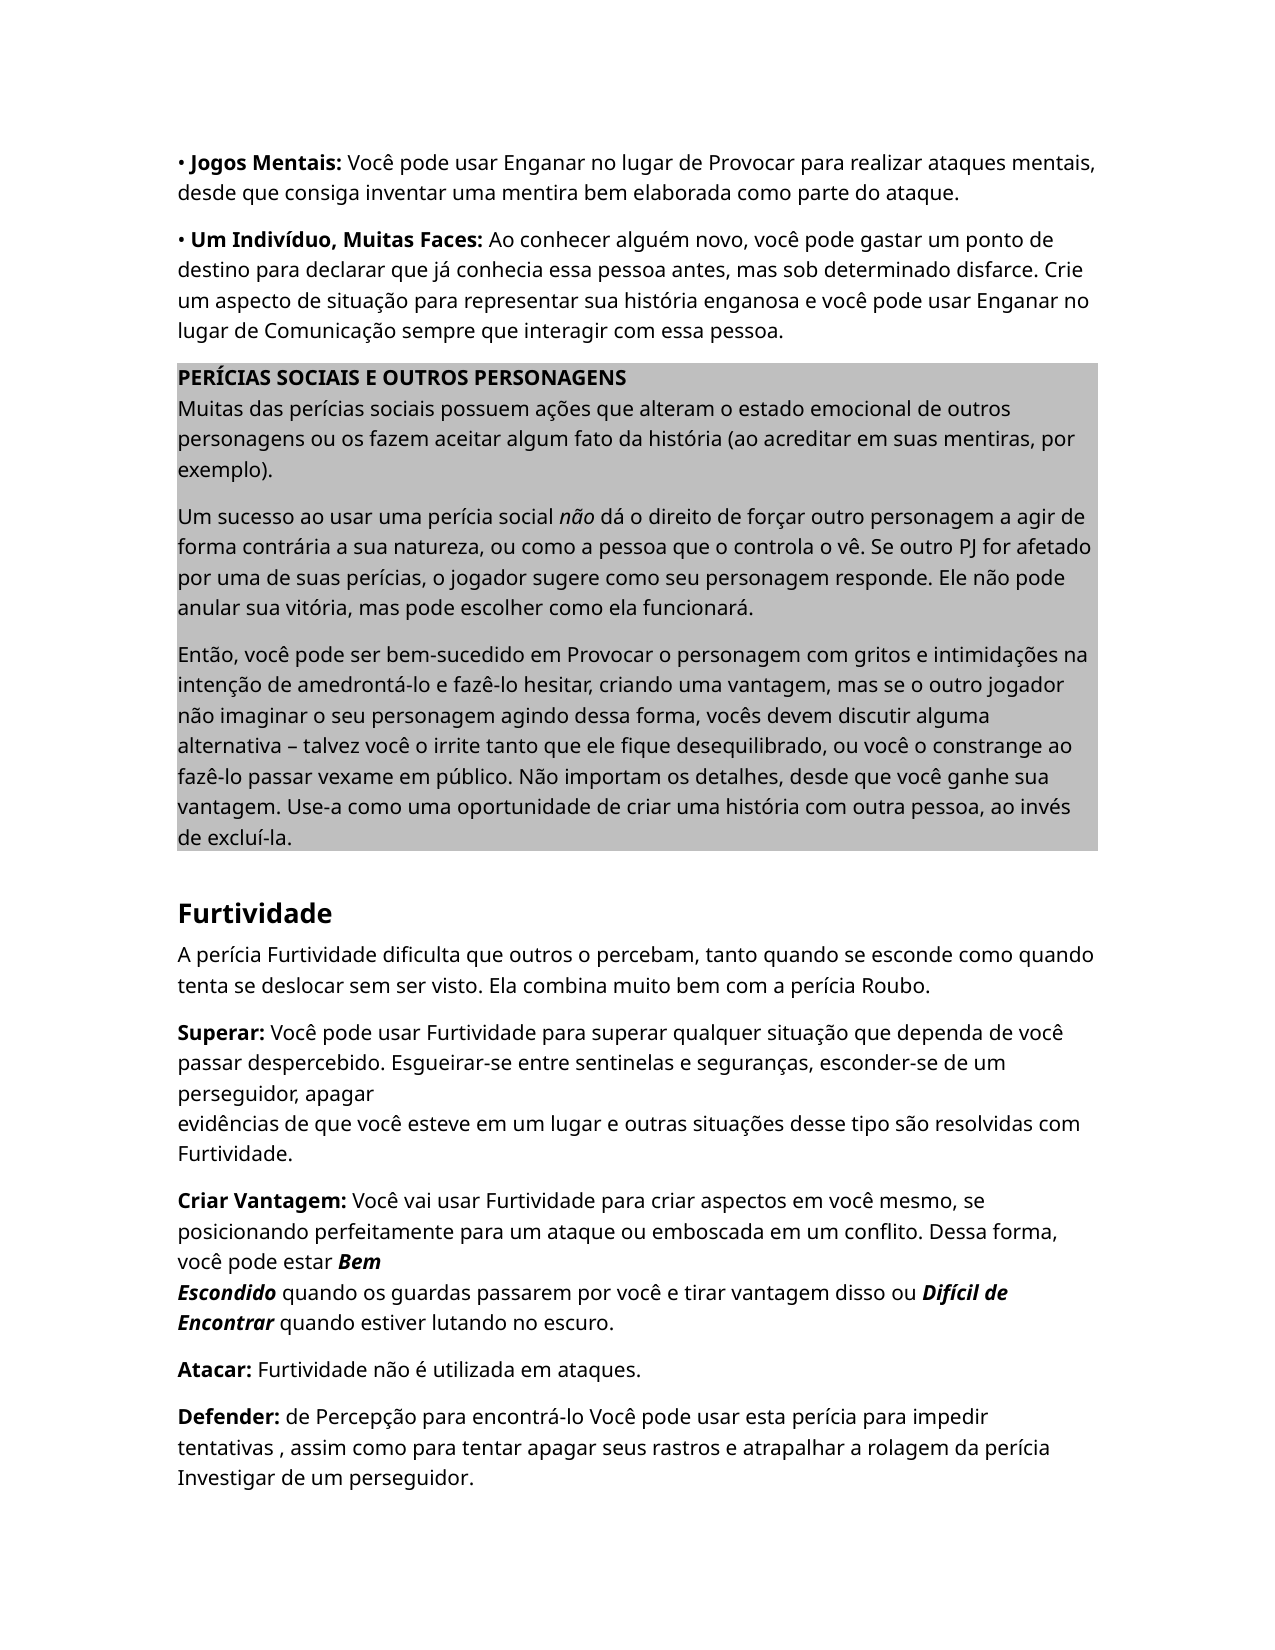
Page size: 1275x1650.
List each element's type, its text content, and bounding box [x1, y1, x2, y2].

text Um sucesso ao usar uma perícia social não dá o direito de forçar outro personagem a agir de forma contrária a sua natureza, ou como a pessoa que o controla o vê. Se outro PJ for afetado por uma de suas perícias, o jogador sugere como seu personagem responde. Ele não pode anular sua vitória, mas pode escolher como ela funcionará. [177, 502, 1098, 621]
text Atacar: Furtividade não é utilizada em ataques. [177, 1355, 1098, 1384]
subtitle Furtividade [177, 895, 1098, 932]
text Então, você pode ser bem-sucedido em Provocar o personagem com gritos e intimidações na intenção de amedrontá-lo e fazê-lo hesitar, criando uma vantagem, mas se o outro jogador não imaginar o seu personagem agindo dessa forma, vocês devem discutir alguma alternativa – talvez você o irrite tanto que ele fique desequilibrado, ou você o constrange ao fazê-lo passar vexame em público. Não importam os detalhes, desde que você ganhe sua vantagem. Use-a como uma oportunidade de criar uma história com outra pessoa, ao invés de excluí-la. [177, 640, 1098, 851]
text • Jogos Mentais: Você pode usar Enganar no lugar de Provocar para realizar ataques mentais, desde que consiga inventar uma mentira bem elaborada como parte do ataque. [177, 148, 1098, 206]
text Superar: Você pode usar Furtividade para superar qualquer situação que dependa de você passar despercebido. Esgueirar-se entre sentinelas e seguranças, esconder-se de um perseguidor, apagar evidências de que você esteve em um lugar e outras situações desse tipo são resolvidas com Furtividade. [177, 1018, 1098, 1168]
text A perícia Furtividade dificulta que outros o percebam, tanto quando se esconde como quando tenta se deslocar sem ser visto. Ela combina muito bem com a perícia Roubo. [177, 940, 1098, 999]
text Criar Vantagem: Você vai usar Furtividade para criar aspectos em você mesmo, se posicionando perfeitamente para um ataque ou emboscada em um conﬂito. Dessa forma, você pode estar Bem Escondido quando os guardas passarem por você e tirar vantagem disso ou Difícil de Encontrar quando estiver lutando no escuro. [177, 1187, 1098, 1337]
text Defender: de Percepção para encontrá-lo Você pode usar esta perícia para impedir tentativas , assim como para tentar apagar seus rastros e atrapalhar a rolagem da perícia Investigar de um perseguidor. [177, 1402, 1098, 1492]
text • Um Indivíduo, Muitas Faces: Ao conhecer alguém novo, você pode gastar um ponto de destino para declarar que já conhecia essa pessoa antes, mas sob determinado disfarce. Crie um aspecto de situação para representar sua história enganosa e você pode usar Enganar no lugar de Comunicação sempre que interagir com essa pessoa. [177, 225, 1098, 345]
text PERÍCIAS SOCIAIS E OUTROS PERSONAGENS Muitas das perícias sociais possuem ações que alteram o estado emocional de outros personagens ou os fazem aceitar algum fato da história (ao acreditar em suas mentiras, por exemplo). [177, 363, 1098, 483]
